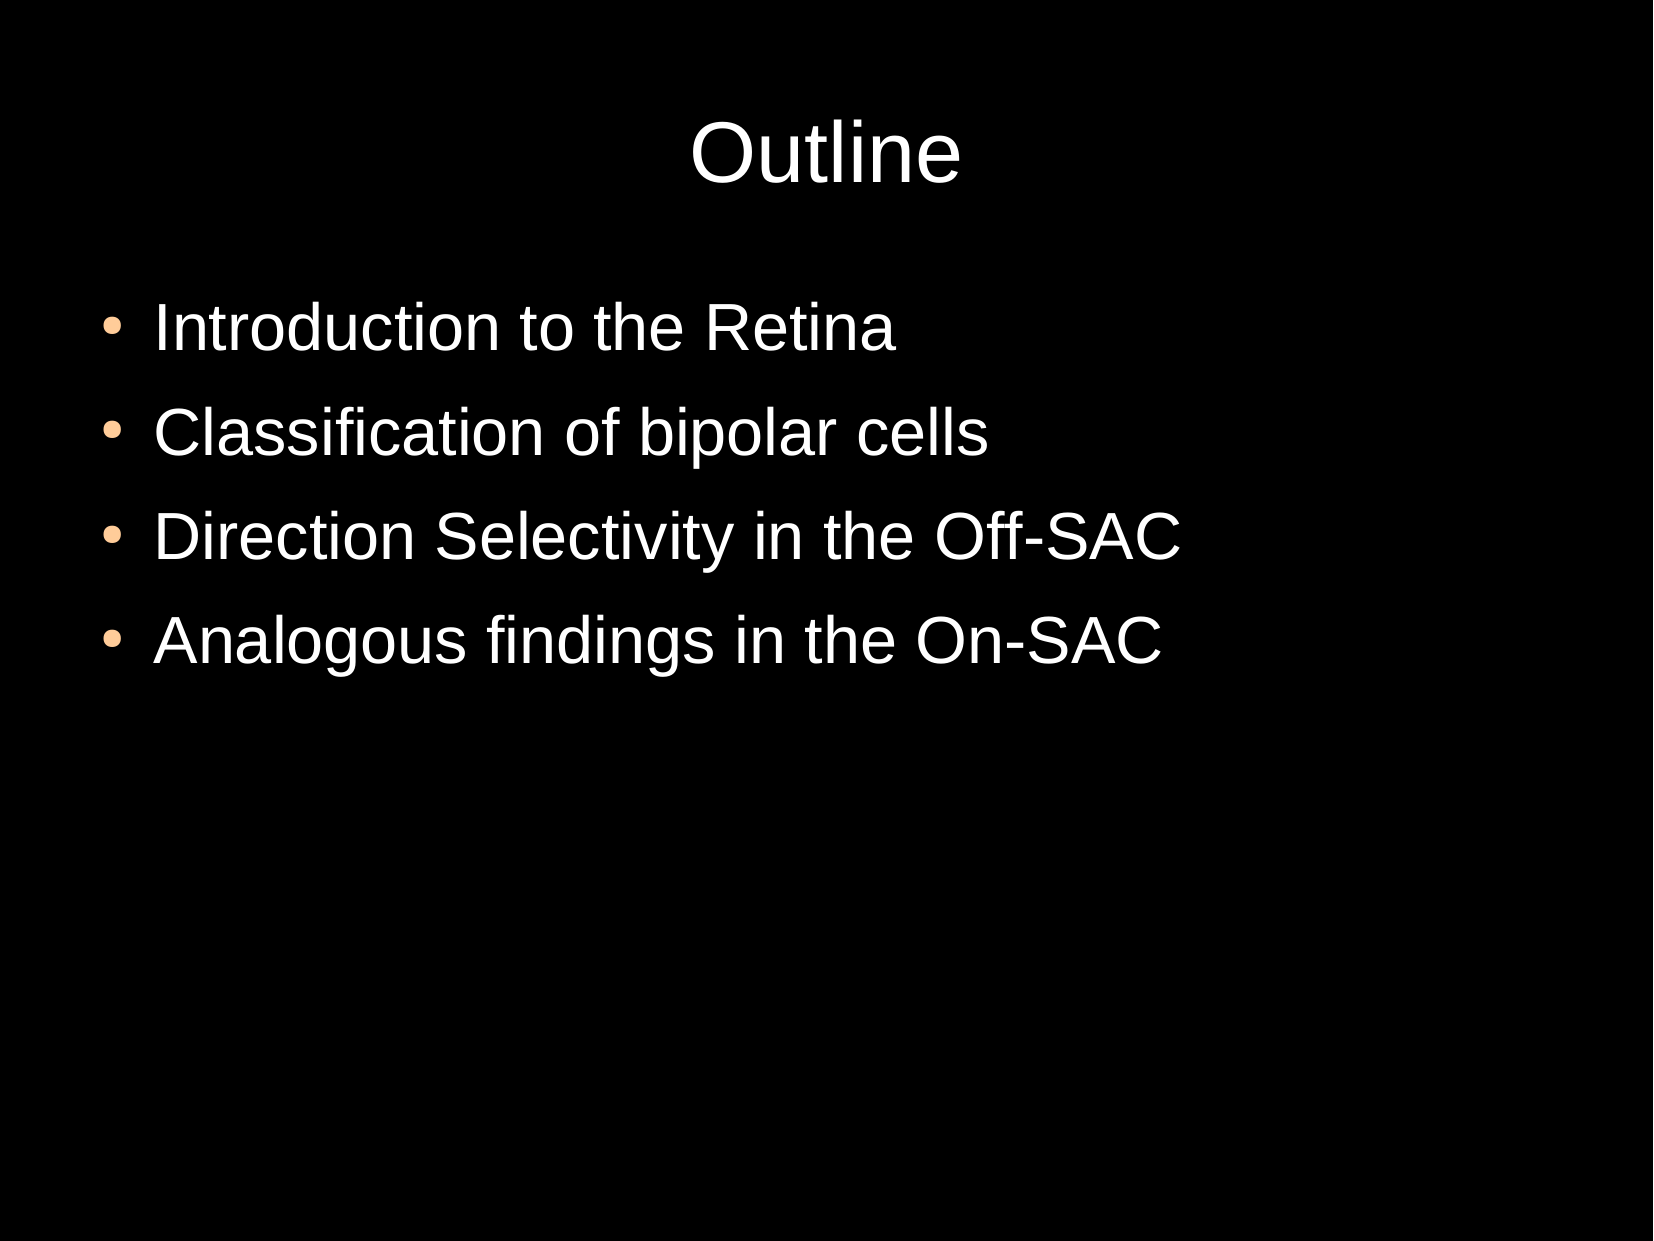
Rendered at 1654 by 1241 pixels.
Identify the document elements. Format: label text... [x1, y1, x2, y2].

title Outline [82, 49, 1571, 257]
list Introduction to the Retina Classification of bipolar cells Direction Selectivity in the Off-SAC Analogous findings in the On-SAC [82, 290, 1571, 1109]
